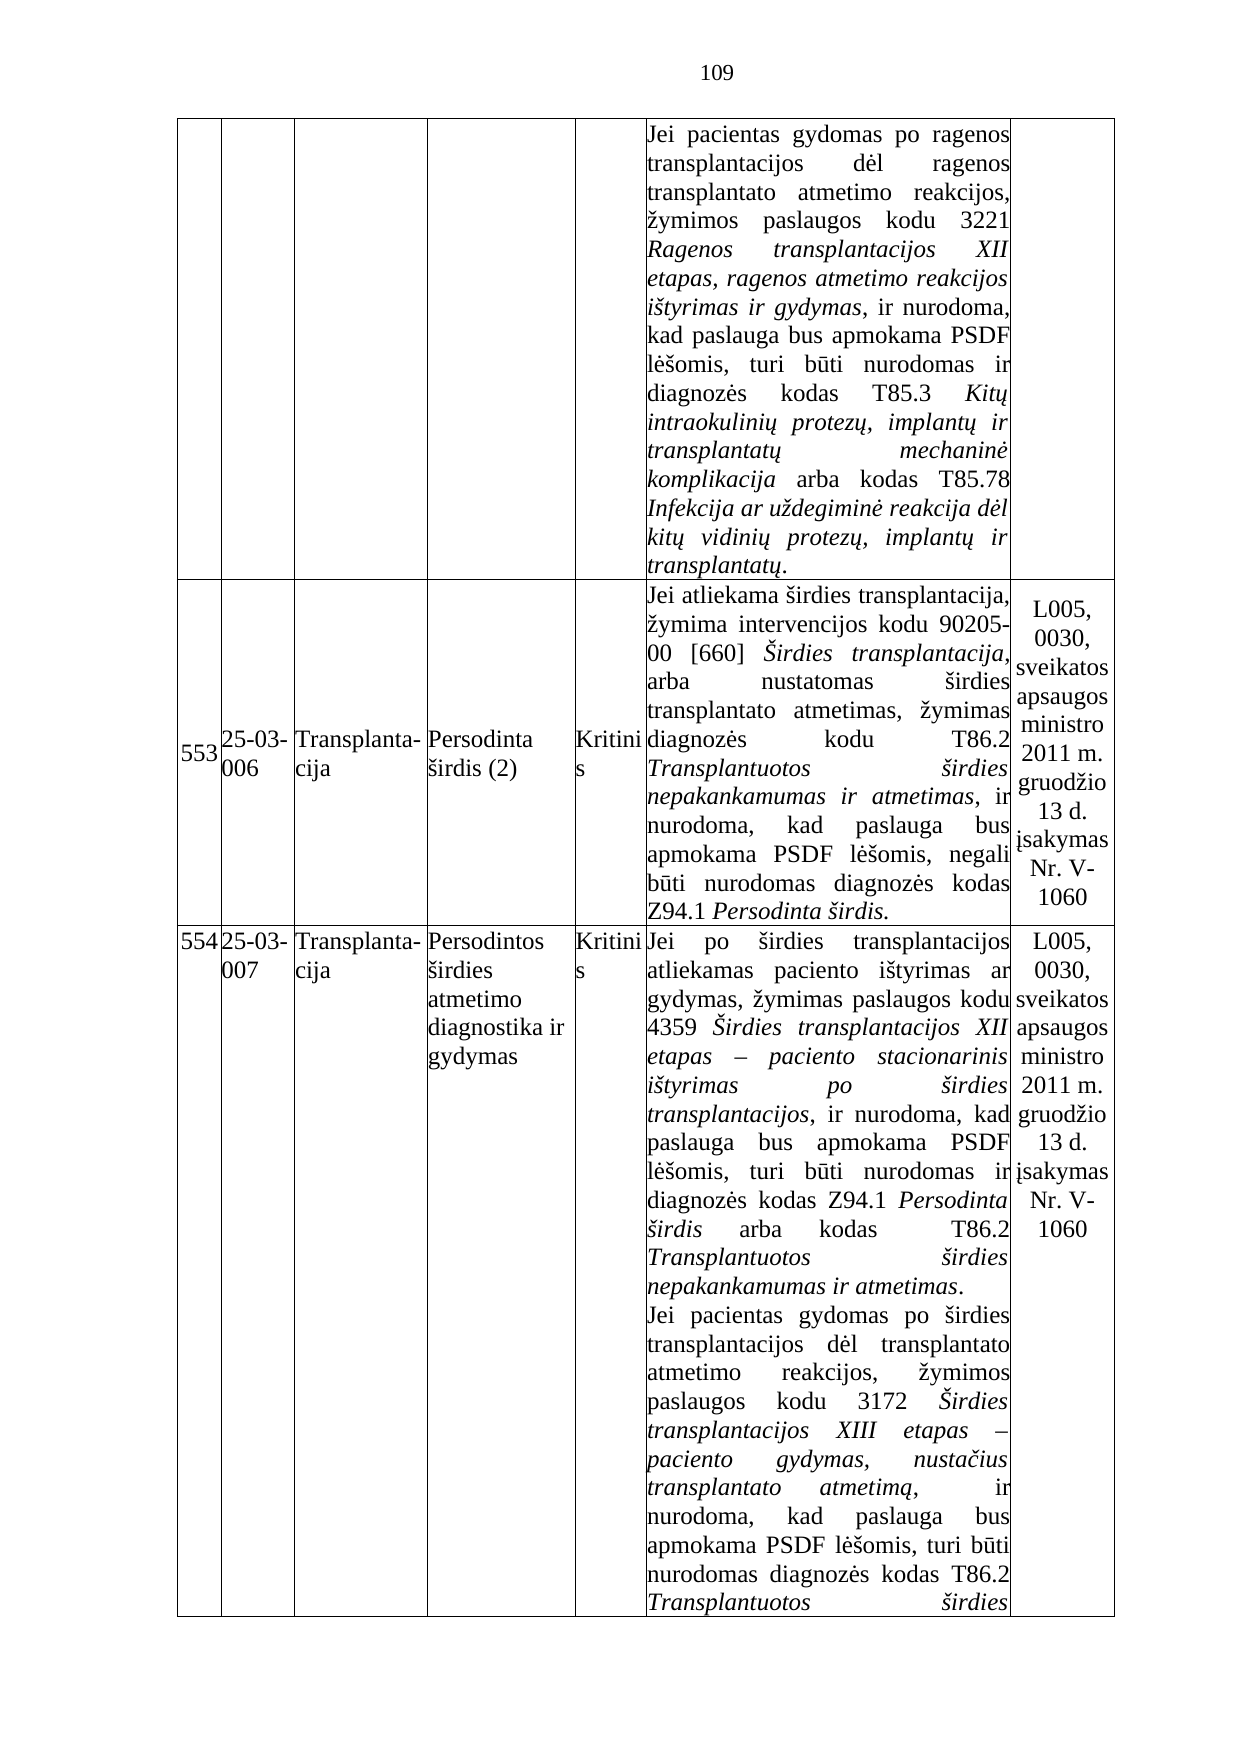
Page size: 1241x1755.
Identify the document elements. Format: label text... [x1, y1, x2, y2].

table_cell Jei pacientas gydomas po ragenos transplantacijos dėl ragenos transplantato atmetimo reakcijos, žymimos paslaugos kodu 3221 Ragenos transplantacijos XII etapas, ragenos atmetimo reakcijos ištyrimas ir gydymas, ir nurodoma, kad paslauga bus apmokama PSDF lėšomis, turi būti nurodomas ir diagnozės kodas T85.3 Kitų intraokulinių protezų, implantų ir transplantatų mechaninė komplikacija arba kodas T85.78 Infekcija ar uždegiminė reakcija dėl kitų vidinių protezų, implantų ir transplantatų. [647, 119, 1010, 579]
table_cell 25-03-006 [222, 580, 294, 925]
table_cell 553 [178, 580, 221, 925]
table_cell Kritinis [576, 580, 646, 925]
table_cell 25-03-007 [222, 926, 294, 1616]
table_cell L005, 0030, sveikatos apsaugos ministro 2011 m. gruodžio 13 d. įsakymas Nr. V-1060 [1011, 580, 1114, 925]
table_cell Persodinta širdis (2) [428, 580, 575, 925]
table_cell Kritinis [576, 926, 646, 1616]
table_cell L005, 0030, sveikatos apsaugos ministro 2011 m. gruodžio 13 d. įsakymas Nr. V-1060 [1011, 926, 1114, 1616]
table_cell [295, 119, 427, 579]
table_cell Transplanta-cija [295, 580, 427, 925]
table_cell [1011, 119, 1114, 579]
table_cell Transplanta-cija [295, 926, 427, 1616]
table_cell Persodintos širdies atmetimo diagnostika ir gydymas [428, 926, 575, 1616]
table_cell [178, 119, 221, 579]
table_cell 554 [178, 926, 221, 1616]
table_cell [428, 119, 575, 579]
table_cell Jei atliekama širdies transplantacija, žymima intervencijos kodu 90205-00 [660] Širdies transplantacija, arba nustatomas širdies transplantato atmetimas, žymimas diagnozės kodu T86.2 Transplantuotos širdies nepakankamumas ir atmetimas, ir nurodoma, kad paslauga bus apmokama PSDF lėšomis, negali būti nurodomas diagnozės kodas Z94.1 Persodinta širdis. [647, 580, 1010, 925]
table_cell [576, 119, 646, 579]
table_cell [222, 119, 294, 579]
table_cell Jei po širdies transplantacijos atliekamas paciento ištyrimas ar gydymas, žymimas paslaugos kodu 4359 Širdies transplantacijos XII etapas – paciento stacionarinis ištyrimas po širdies transplantacijos, ir nurodoma, kad paslauga bus apmokama PSDF lėšomis, turi būti nurodomas ir diagnozės kodas Z94.1 Persodinta širdis arba kodas T86.2 Transplantuotos širdies nepakankamumas ir atmetimas. Jei pacientas gydomas po širdies transplantacijos dėl transplantato atmetimo reakcijos, žymimos paslaugos kodu 3172 Širdies transplantacijos XIII etapas – paciento gydymas, nustačius transplantato atmetimą, ir nurodoma, kad paslauga bus apmokama PSDF lėšomis, turi būti nurodomas diagnozės kodas T86.2 Transplantuotos širdies [647, 926, 1010, 1616]
